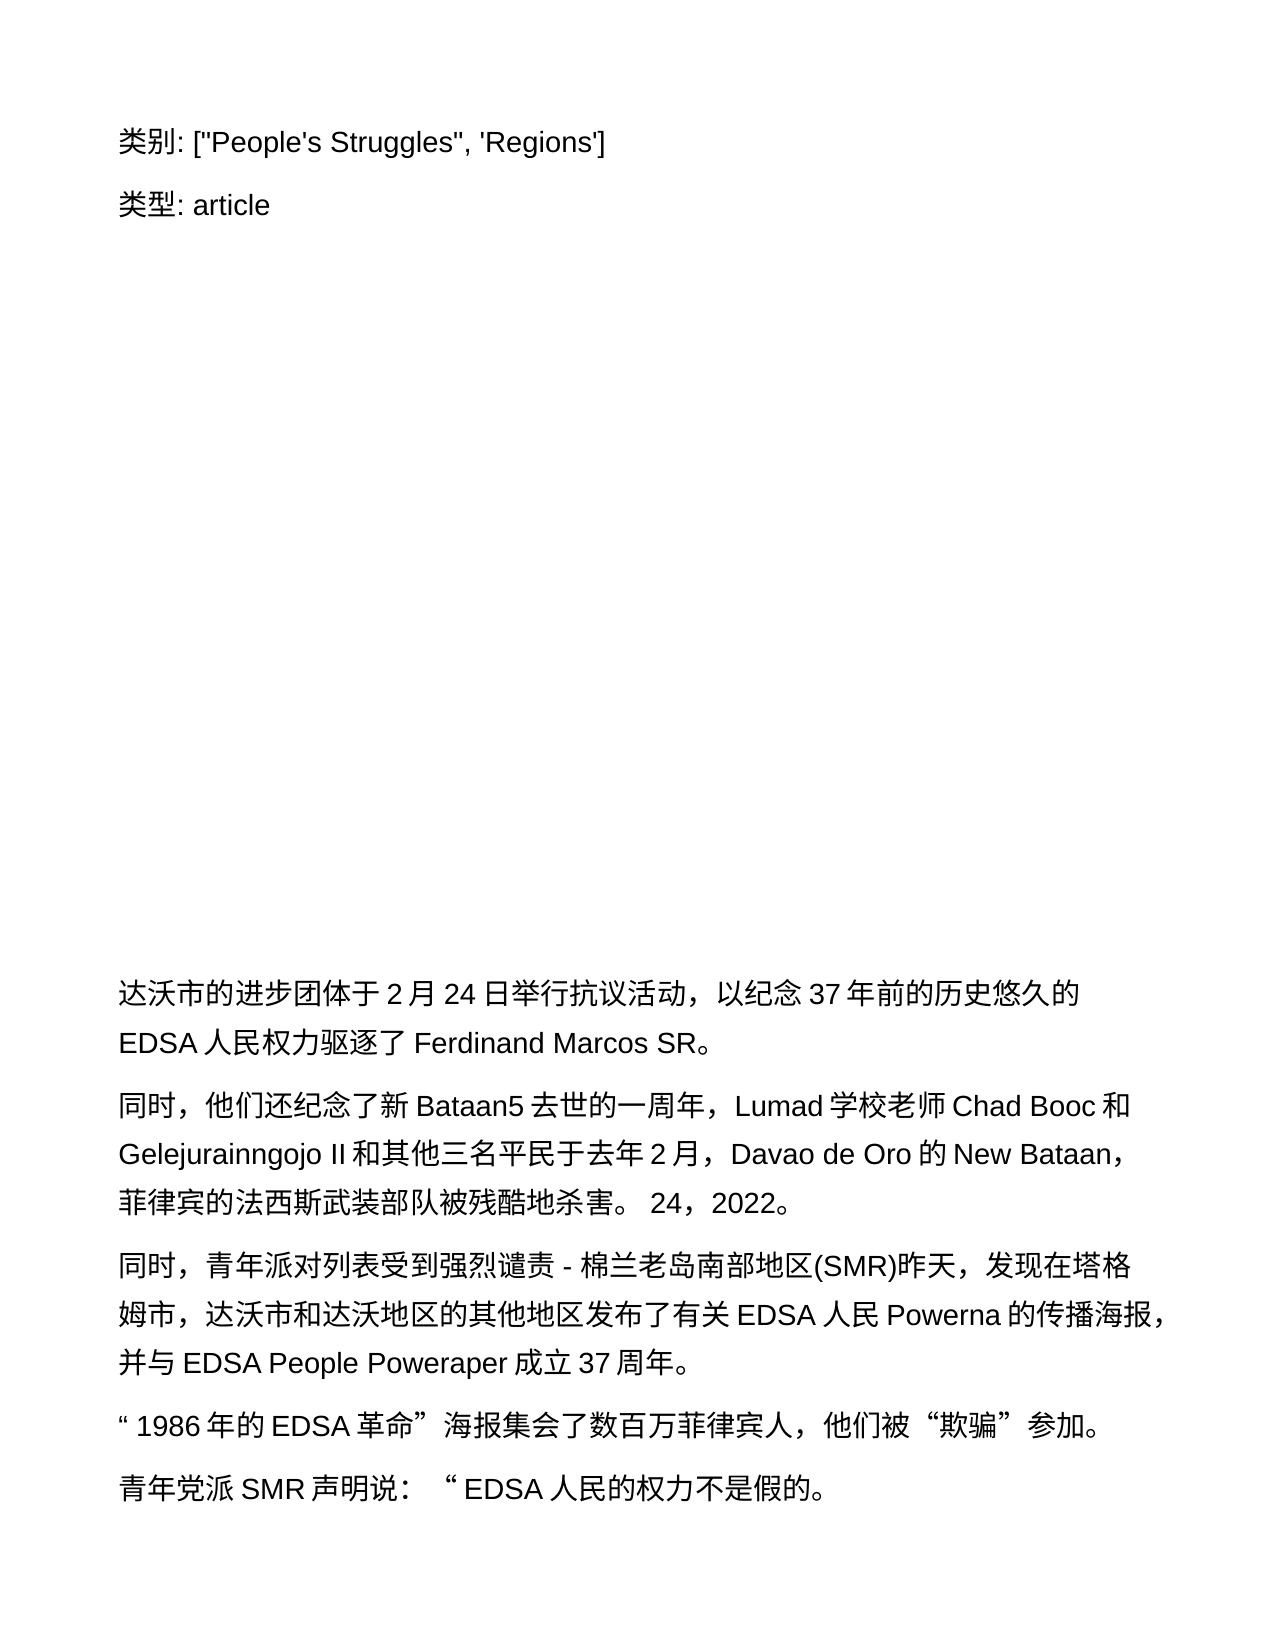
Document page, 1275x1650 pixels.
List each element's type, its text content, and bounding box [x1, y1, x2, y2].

text 青年党派SMR声明说：“ EDSA人民的权力不是假的。 [118, 1466, 1157, 1508]
text “ 1986年的EDSA革命”海报集会了数百万菲律宾人，他们被“欺骗”参加。 [118, 1403, 1157, 1445]
text 达沃市的进步团体于2月24日举行抗议活动，以纪念37年前的历史悠久的EDSA人民权力驱逐了Ferdinand Marcos SR。 [118, 244, 1157, 1062]
text 同时，他们还纪念了新Bataan5去世的一周年，Lumad学校老师Chad Booc和Gelejurainngojo II和其他三名平民于去年2月，Davao de Oro的New Bataan，菲律宾的法西斯武装部队被残酷地杀害。 24，2022。 [118, 1082, 1157, 1222]
text 同时，青年派对列表受到强烈谴责 - 棉兰老岛南部地区(SMR)昨天，发现在塔格姆市，达沃市和达沃地区的其他地区发布了有关EDSA人民Powerna的传播海报，并与EDSA People Poweraper成立37周年。 [118, 1243, 1157, 1382]
text 类别: ["People's Struggles", 'Regions'] [118, 118, 1157, 160]
text 类型: article [118, 181, 1157, 223]
